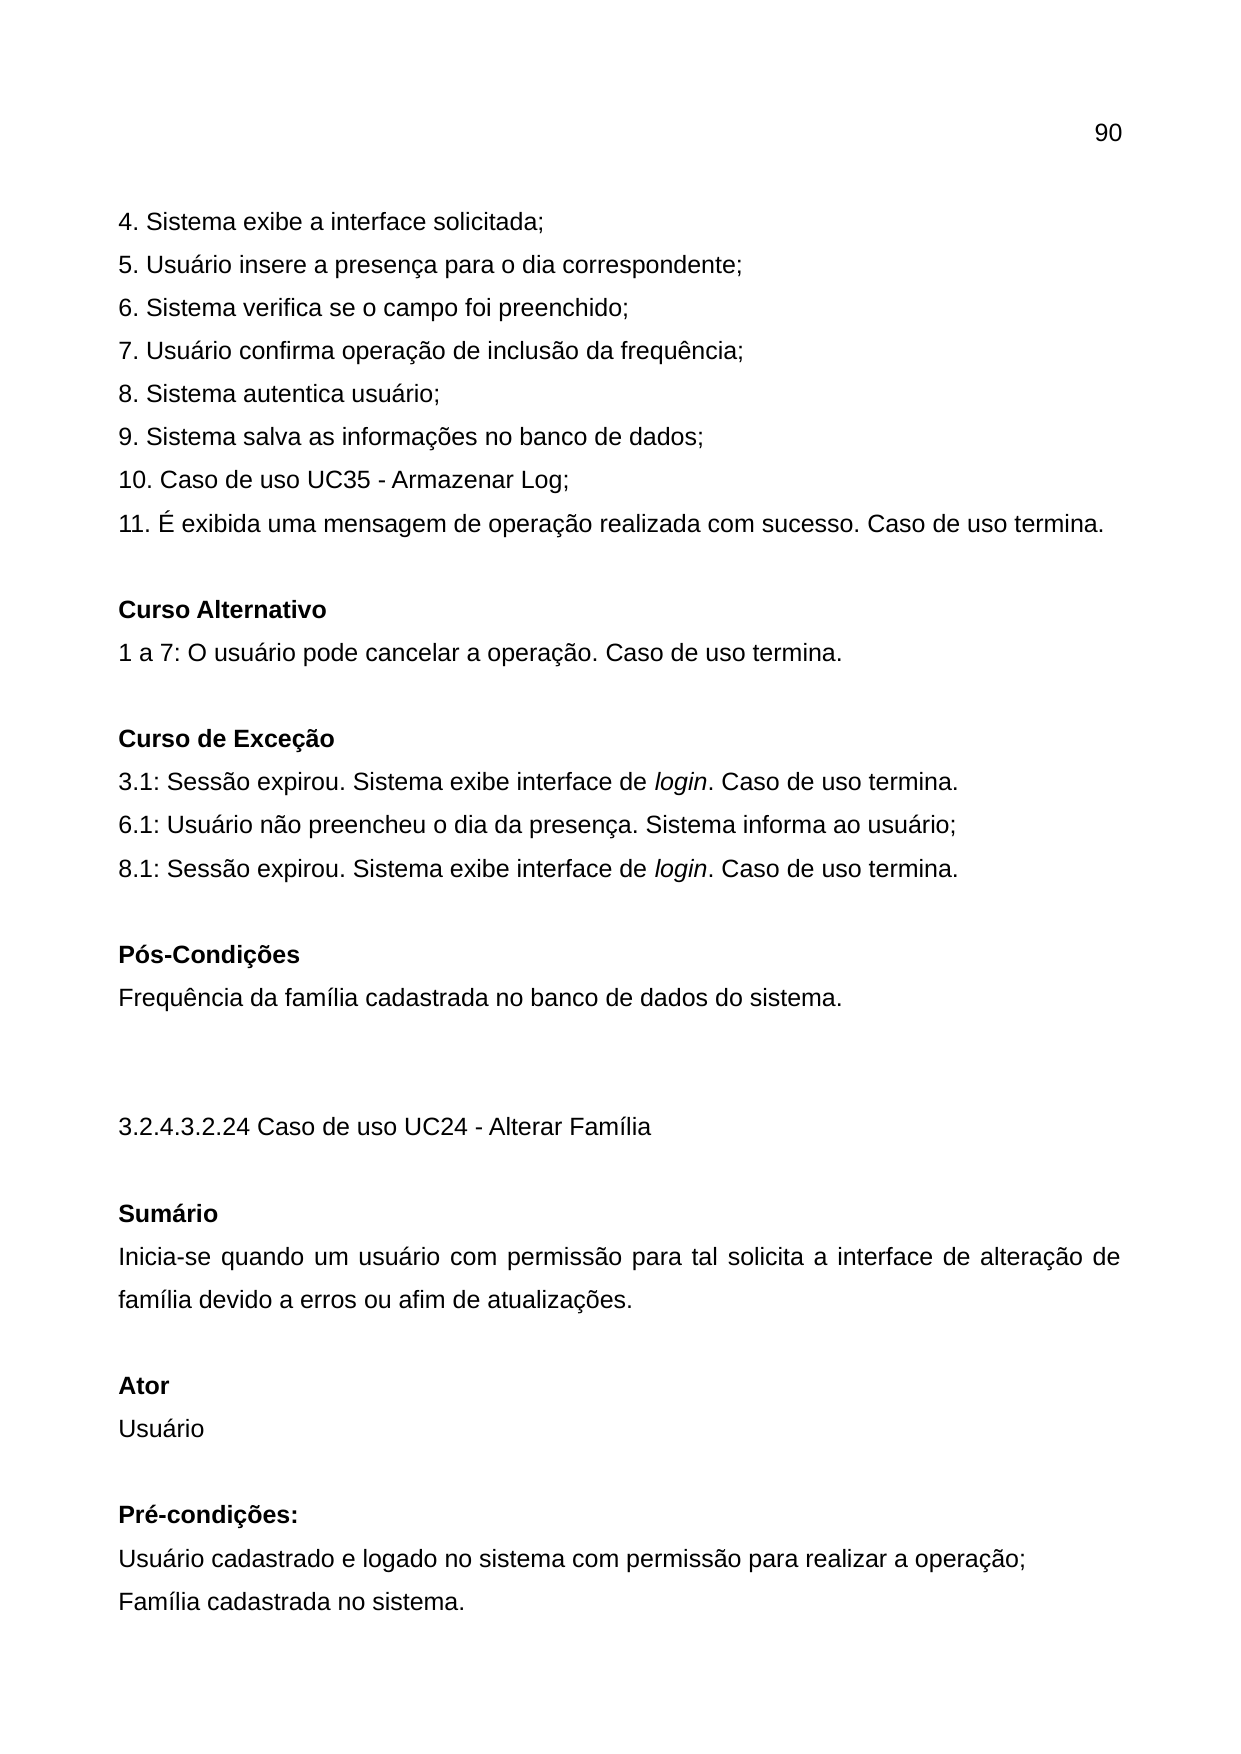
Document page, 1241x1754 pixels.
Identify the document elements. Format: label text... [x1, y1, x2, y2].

text 4. Sistema exibe a interface solicitada; [118, 207, 1122, 235]
text 8.1: Sessão expirou. Sistema exibe interface de login. Caso de uso termina. [118, 853, 1122, 882]
text Pós-Condições [118, 940, 1122, 968]
text 9. Sistema salva as informações no banco de dados; [118, 422, 1122, 451]
text 5. Usuário insere a presença para o dia correspondente; [118, 250, 1122, 278]
text Sumário [118, 1198, 1122, 1227]
text 3.2.4.3.2.24 Caso de uso UC24 - Alterar Família [118, 1112, 1122, 1141]
text Pré-condições: [118, 1500, 1122, 1529]
text Família cadastrada no sistema. [118, 1587, 1122, 1615]
text Ator [118, 1371, 1122, 1400]
text Curso Alternativo [118, 595, 1122, 623]
text Usuário cadastrado e logado no sistema com permissão para realizar a operação; [118, 1543, 1122, 1572]
text Usuário [118, 1414, 1122, 1443]
text 7. Usuário confirma operação de inclusão da frequência; [118, 336, 1122, 365]
text Frequência da família cadastrada no banco de dados do sistema. [118, 983, 1122, 1012]
text 10. Caso de uso UC35 - Armazenar Log; [118, 465, 1122, 494]
text 11. É exibida uma mensagem de operação realizada com sucesso. Caso de uso termina. [118, 508, 1122, 537]
text 3.1: Sessão expirou. Sistema exibe interface de login. Caso de uso termina. [118, 767, 1122, 796]
text 6.1: Usuário não preencheu o dia da presença. Sistema informa ao usuário; [118, 810, 1122, 839]
text 1 a 7: O usuário pode cancelar a operação. Caso de uso termina. [118, 638, 1122, 667]
text 6. Sistema verifica se o campo foi preenchido; [118, 293, 1122, 322]
text Inicia-se quando um usuário com permissão para tal solicita a interface de alteração de família devido a erros ou afim de atualizações. [118, 1242, 1122, 1313]
text Curso de Exceção [118, 724, 1122, 753]
text 8. Sistema autentica usuário; [118, 379, 1122, 408]
